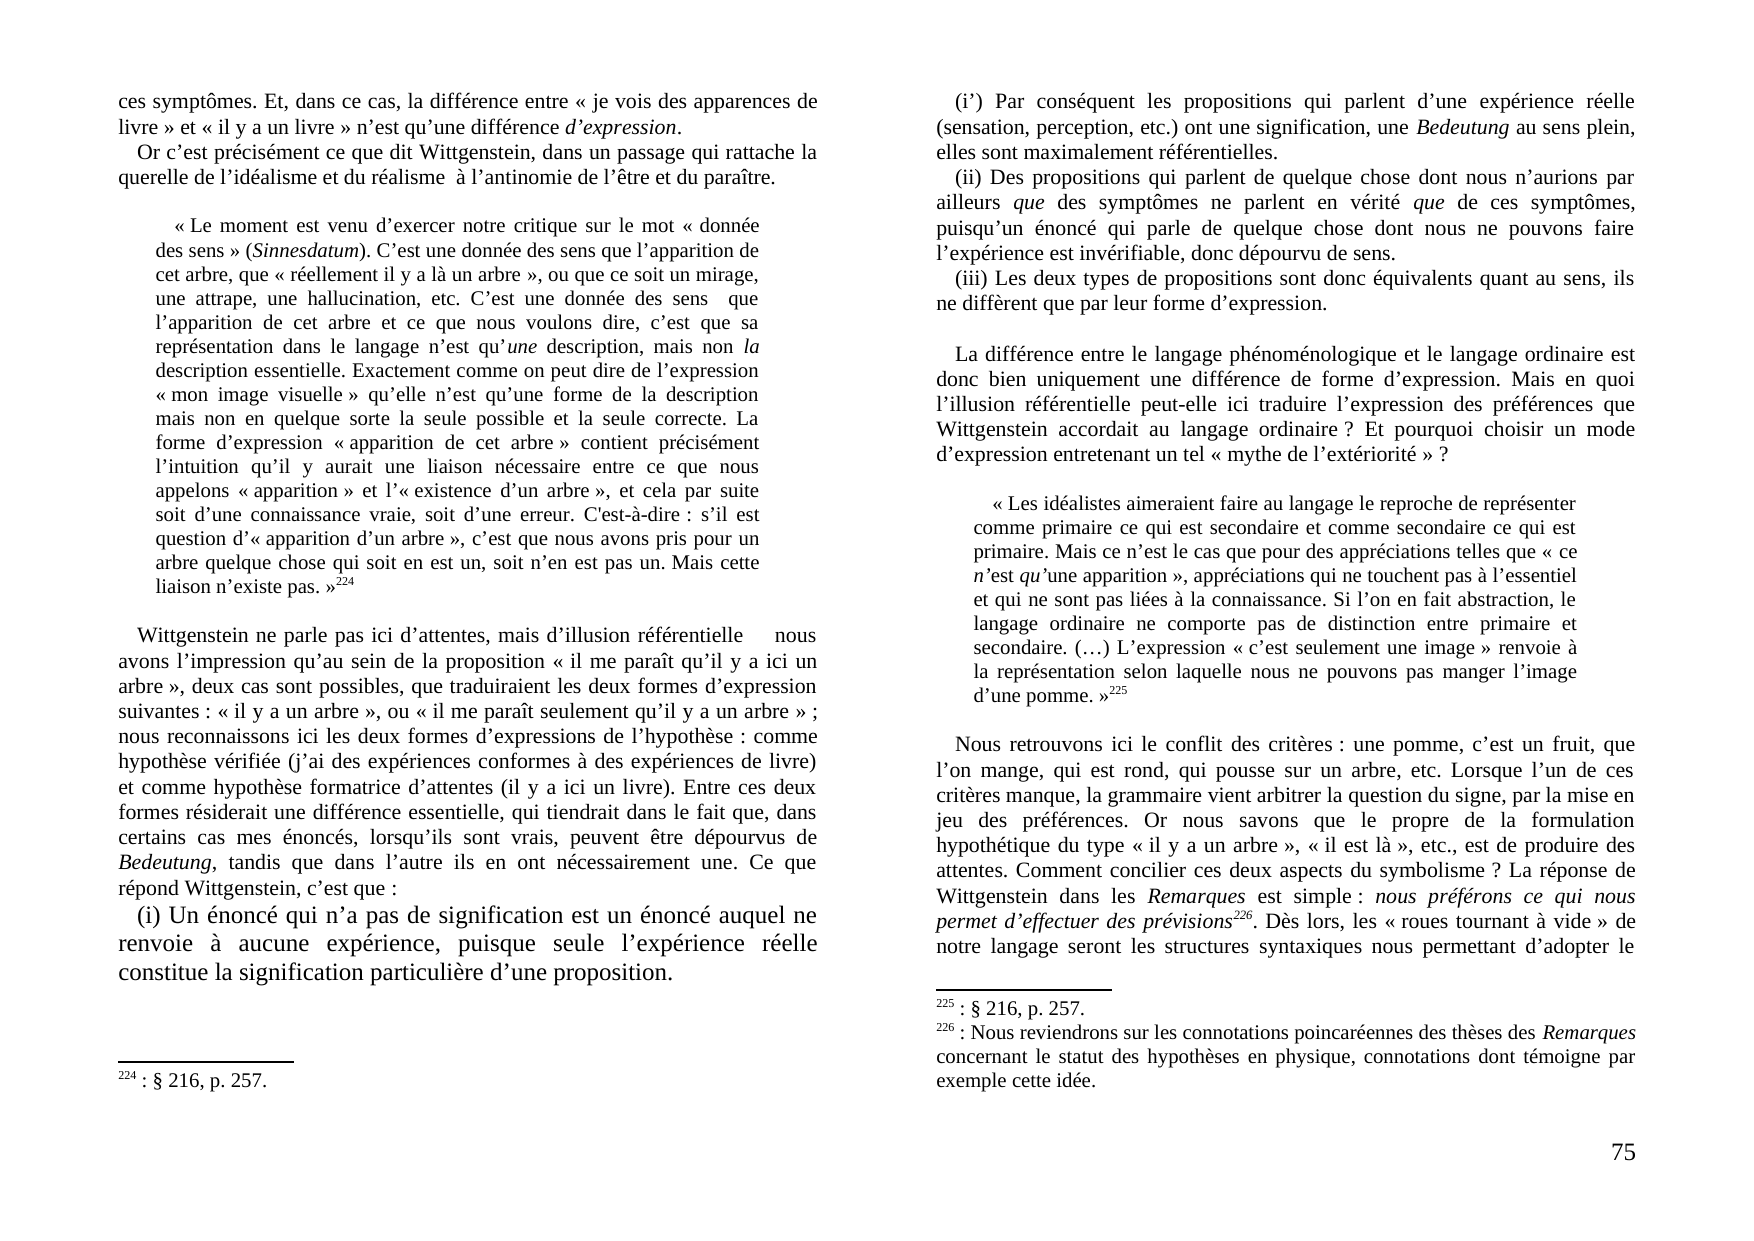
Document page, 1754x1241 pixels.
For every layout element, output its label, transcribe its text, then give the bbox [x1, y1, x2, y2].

text : § 216, p. 257. [118, 1068, 818, 1092]
text « Le moment est venu d’exercer notre critique sur le mot « donnée des sens » (Sinnesdatum). C’est une donnée des sens que l’apparition de cet arbre, que « réellement il y a là un arbre », ou que ce soit un mirage, une attrape, une hallucination, etc. C’est une donnée des sens que l’apparition de cet arbre et ce que nous voulons dire, c’est que sa représentation dans le langage n’est qu’une description, mais non la description essentielle. Exactement comme on peut dire de l’expression « mon image visuelle » qu’elle n’est qu’une forme de la description mais non en quelque sorte la seule possible et la seule correcte. La forme d’expression « apparition de cet arbre » contient précisément l’intuition qu’il y aurait une liaison nécessaire entre ce que nous appelons « apparition » et l’« existence d’un arbre », et cela par suite soit d’une connaissance vraie, soit d’une erreur. C'est-à-dire : s’il est question d’« apparition d’un arbre », c’est que nous avons pris pour un arbre quelque chose qui soit en est un, soit n’en est pas un. Mais cette liaison n’existe pas. » [155, 213, 759, 598]
text (i) Un énoncé qui n’a pas de signification est un énoncé auquel ne renvoie à aucune expérience, puisque seule l’expérience réelle constitue la signification particulière d’une proposition. [118, 900, 818, 986]
text ces symptômes. Et, dans ce cas, la différence entre « je vois des apparences de livre » et « il y a un livre » n’est qu’une différence d’expression. [118, 88, 818, 139]
text : § 216, p. 257. [936, 996, 1636, 1020]
text « Les idéalistes aimeraient faire au langage le reproche de représenter comme primaire ce qui est secondaire et comme secondaire ce qui est primaire. Mais ce n’est le cas que pour des appréciations telles que « ce n’est qu’une apparition », appréciations qui ne touchent pas à l’essentiel et qui ne sont pas liées à la connaissance. Si l’on en fait abstraction, le langage ordinaire ne comporte pas de distinction entre primaire et secondaire. (…) L’expression « c’est seulement une image » renvoie à la représentation selon laquelle nous ne pouvons pas manger l’image d’une pomme. » [973, 491, 1577, 707]
text : Nous reviendrons sur les connotations poincaréennes des thèses des Remarques concernant le statut des hypothèses en physique, connotations dont témoigne par exemple cette idée. [936, 1020, 1636, 1092]
text Or c’est précisément ce que dit Wittgenstein, dans un passage qui rattache la querelle de l’idéalisme et du réalisme à l’antinomie de l’être et du paraître. [118, 139, 818, 189]
text (ii) Des propositions qui parlent de quelque chose dont nous n’aurions par ailleurs que des symptômes ne parlent en vérité que de ces symptômes, puisqu’un énoncé qui parle de quelque chose dont nous ne pouvons faire l’expérience est invérifiable, donc dépourvu de sens. [936, 164, 1636, 265]
text Nous retrouvons ici le conflit des critères : une pomme, c’est un fruit, que l’on mange, qui est rond, qui pousse sur un arbre, etc. Lorsque l’un de ces critères manque, la grammaire vient arbitrer la question du signe, par la mise en jeu des préférences. Or nous savons que le propre de la formulation hypothétique du type « il y a un arbre », « il est là », etc., est de produire des attentes. Comment concilier ces deux aspects du symbolisme ? La réponse de Wittgenstein dans les Remarques est simple : nous préférons ce qui nous permet d’effectuer des prévisions. Dès lors, les « roues tournant à vide » de notre langage seront les structures syntaxiques nous permettant d’adopter le [936, 731, 1636, 958]
text Wittgenstein ne parle pas ici d’attentes, mais d’illusion référentielle  nous avons l’impression qu’au sein de la proposition « il me paraît qu’il y a ici un arbre », deux cas sont possibles, que traduiraient les deux formes d’expression suivantes : « il y a un arbre », ou « il me paraît seulement qu’il y a un arbre » ; nous reconnaissons ici les deux formes d’expressions de l’hypothèse : comme hypothèse vérifiée (j’ai des expériences conformes à des expériences de livre) et comme hypothèse formatrice d’attentes (il y a ici un livre). Entre ces deux formes résiderait une différence essentielle, qui tiendrait dans le fait que, dans certains cas mes énoncés, lorsqu’ils sont vrais, peuvent être dépourvus de Bedeutung, tandis que dans l’autre ils en ont nécessairement une. Ce que répond Wittgenstein, c’est que : [118, 622, 818, 900]
text (iii) Les deux types de propositions sont donc équivalents quant au sens, ils ne diffèrent que par leur forme d’expression. [936, 265, 1636, 315]
text La différence entre le langage phénoménologique et le langage ordinaire est donc bien uniquement une différence de forme d’expression. Mais en quoi l’illusion référentielle peut-elle ici traduire l’expression des préférences que Wittgenstein accordait au langage ordinaire ? Et pourquoi choisir un mode d’expression entretenant un tel « mythe de l’extériorité » ? [936, 341, 1636, 467]
text (i’) Par conséquent les propositions qui parlent d’une expérience réelle (sensation, perception, etc.) ont une signification, une Bedeutung au sens plein, elles sont maximalement référentielles. [936, 88, 1636, 164]
